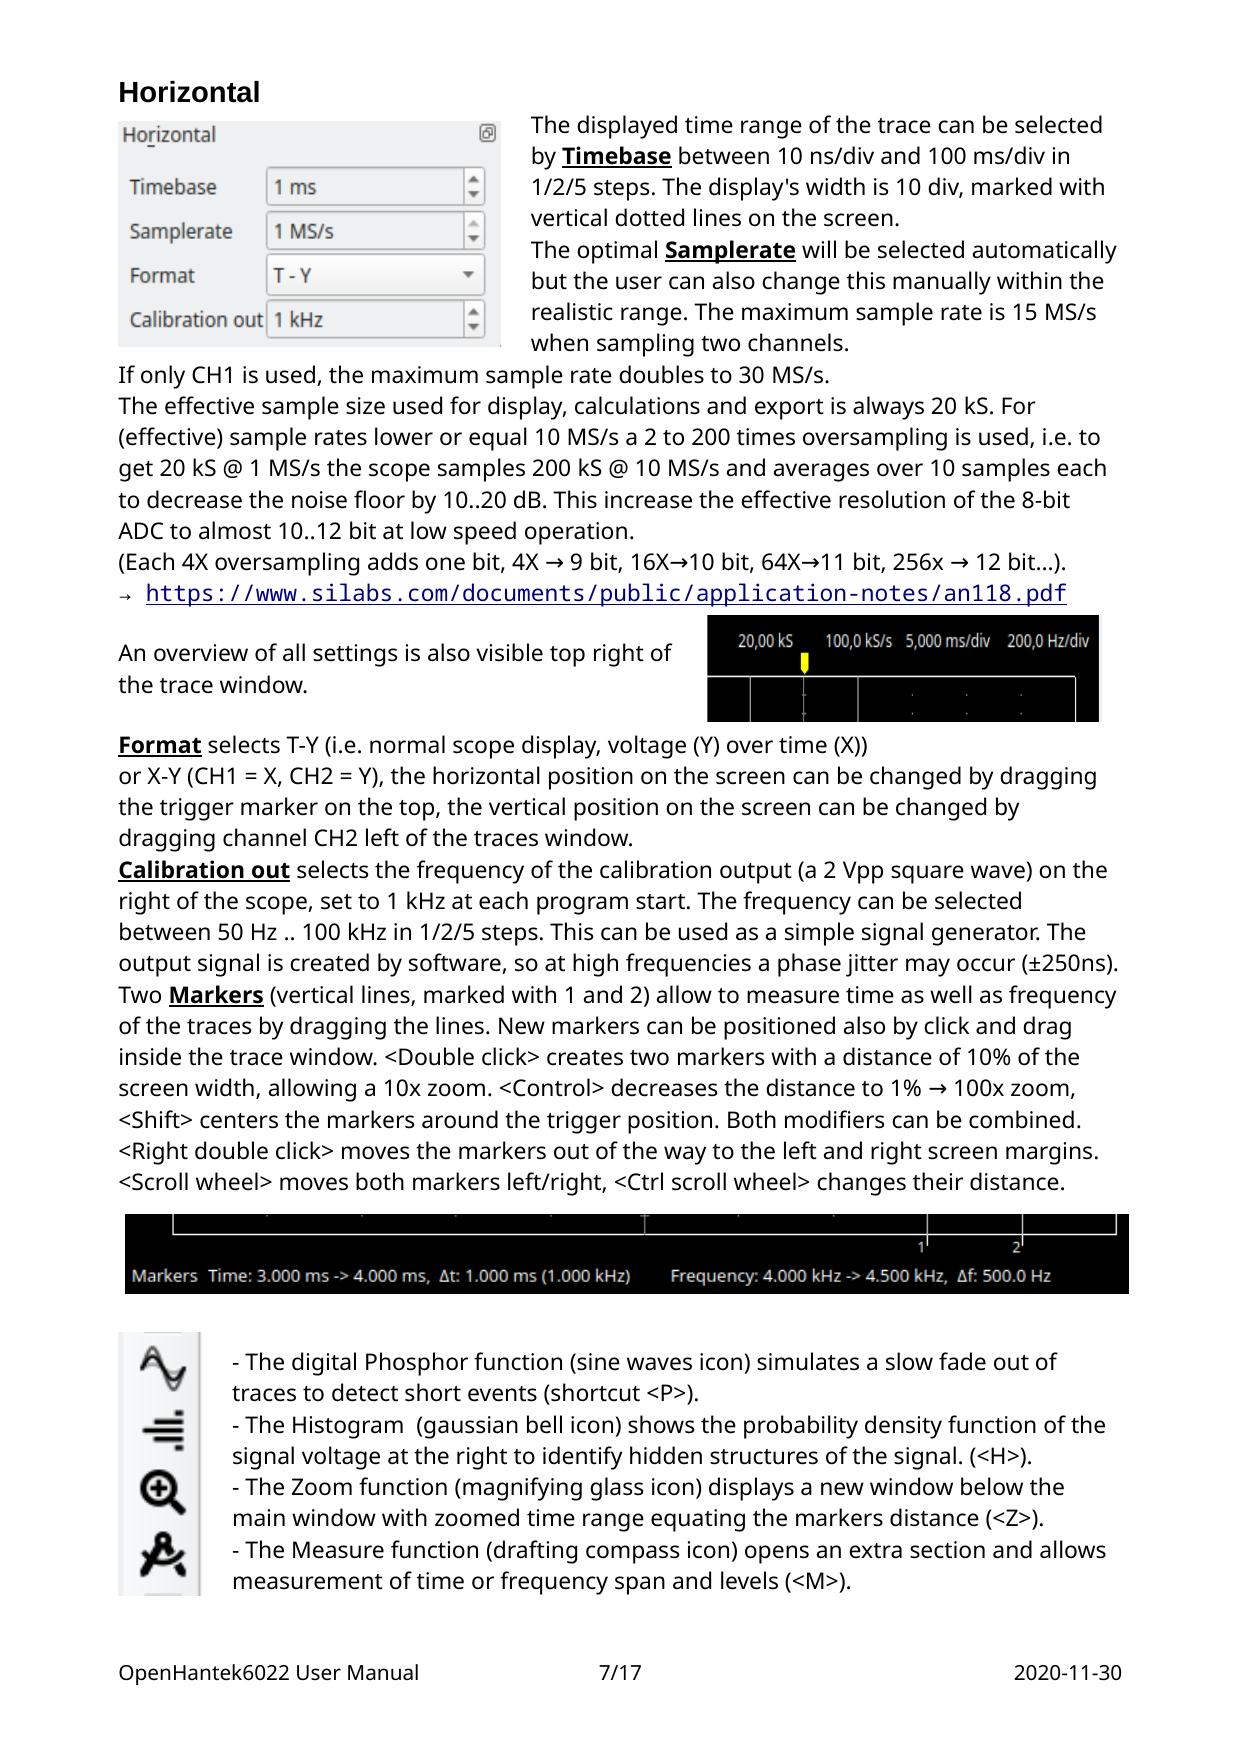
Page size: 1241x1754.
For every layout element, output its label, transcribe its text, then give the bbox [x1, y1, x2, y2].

text - The Measure function (drafting compass icon) opens an extra section and allows measurement of time or frequency span and levels (<M>). [203, 1533, 1122, 1596]
text - The digital Phosphor function (sine waves icon) simulates a slow fade out of traces to detect short events (shortcut <P>). [203, 1346, 1122, 1408]
text The effective sample size used for display, calculations and export is always 20 kS. For (effective) sample rates lower or equal 10 MS/s a 2 to 200 times oversampling is used, i.e. to get 20 kS @ 1 MS/s the scope samples 200 kS @ 10 MS/s and averages over 10 samples each to decrease the noise floor by 10..20 dB. This increase the effective resolution of the 8-bit ADC to almost 10..12 bit at low speed operation. [118, 390, 1122, 546]
picture [125, 1214, 1129, 1294]
subtitle Horizontal [118, 75, 1122, 108]
text Calibration out selects the frequency of the calibration output (a 2 Vpp square wave) on the right of the scope, set to 1 kHz at each program start. The frequency can be selected between 50 Hz .. 100 kHz in 1/2/5 steps. This can be used as a simple signal generator. The output signal is created by software, so at high frequencies a phase jitter may occur (±250ns). [118, 853, 1122, 978]
text The optimal Samplerate will be selected automatically but the user can also change this manually within the realistic range. The maximum sample rate is 15 MS/s when sampling two channels. [118, 233, 1122, 358]
text If only CH1 is used, the maximum sample rate doubles to 30 MS/s. [118, 358, 1122, 390]
text - The Histogram (gaussian bell icon) shows the probability density function of the signal voltage at the right to identify hidden structures of the signal. (<H>). [203, 1408, 1122, 1471]
picture [707, 615, 1103, 646]
picture [118, 121, 502, 347]
text An overview of all settings is also visible top right of the trace window. [118, 637, 1122, 700]
text Format selects T-Y (i.e. normal scope display, voltage (Y) over time (X)) or X-Y (CH1 = X, CH2 = Y), the horizontal position on the screen can be changed by dragging the trigger marker on the top, the vertical position on the screen can be changed by dragging channel CH2 left of the traces window. [118, 728, 1122, 853]
text - The Zoom function (magnifying glass icon) displays a new window below the main window with zoomed time range equating the markers distance (<Z>). [203, 1471, 1122, 1533]
text <Scroll wheel> moves both markers left/right, <Ctrl scroll wheel> changes their distance. [118, 1166, 1122, 1197]
text (Each 4X oversampling adds one bit, 4X → 9 bit, 16X→10 bit, 64X→11 bit, 256x → 12 bit…). [118, 546, 1122, 577]
text The displayed time range of the trace can be selected by Timebase between 10 ns/div and 100 ms/div in 1/2/5 steps. The display's width is 10 div, marked with vertical dotted lines on the screen. [118, 108, 1122, 233]
picture [118, 1332, 203, 1596]
text Two Markers (vertical lines, marked with 1 and 2) allow to measure time as well as frequency of the traces by dragging the lines. New markers can be positioned also by click and drag inside the trace window. <Double click> creates two markers with a distance of 10% of the screen width, allowing a 10x zoom. <Control> decreases the distance to 1% → 100x zoom, <Shift> centers the markers around the trigger position. Both modifiers can be combined. <Right double click> moves the markers out of the way to the left and right screen margins. [118, 978, 1122, 1166]
text → https://www.silabs.com/documents/public/application-notes/an118.pdf [118, 577, 1122, 608]
